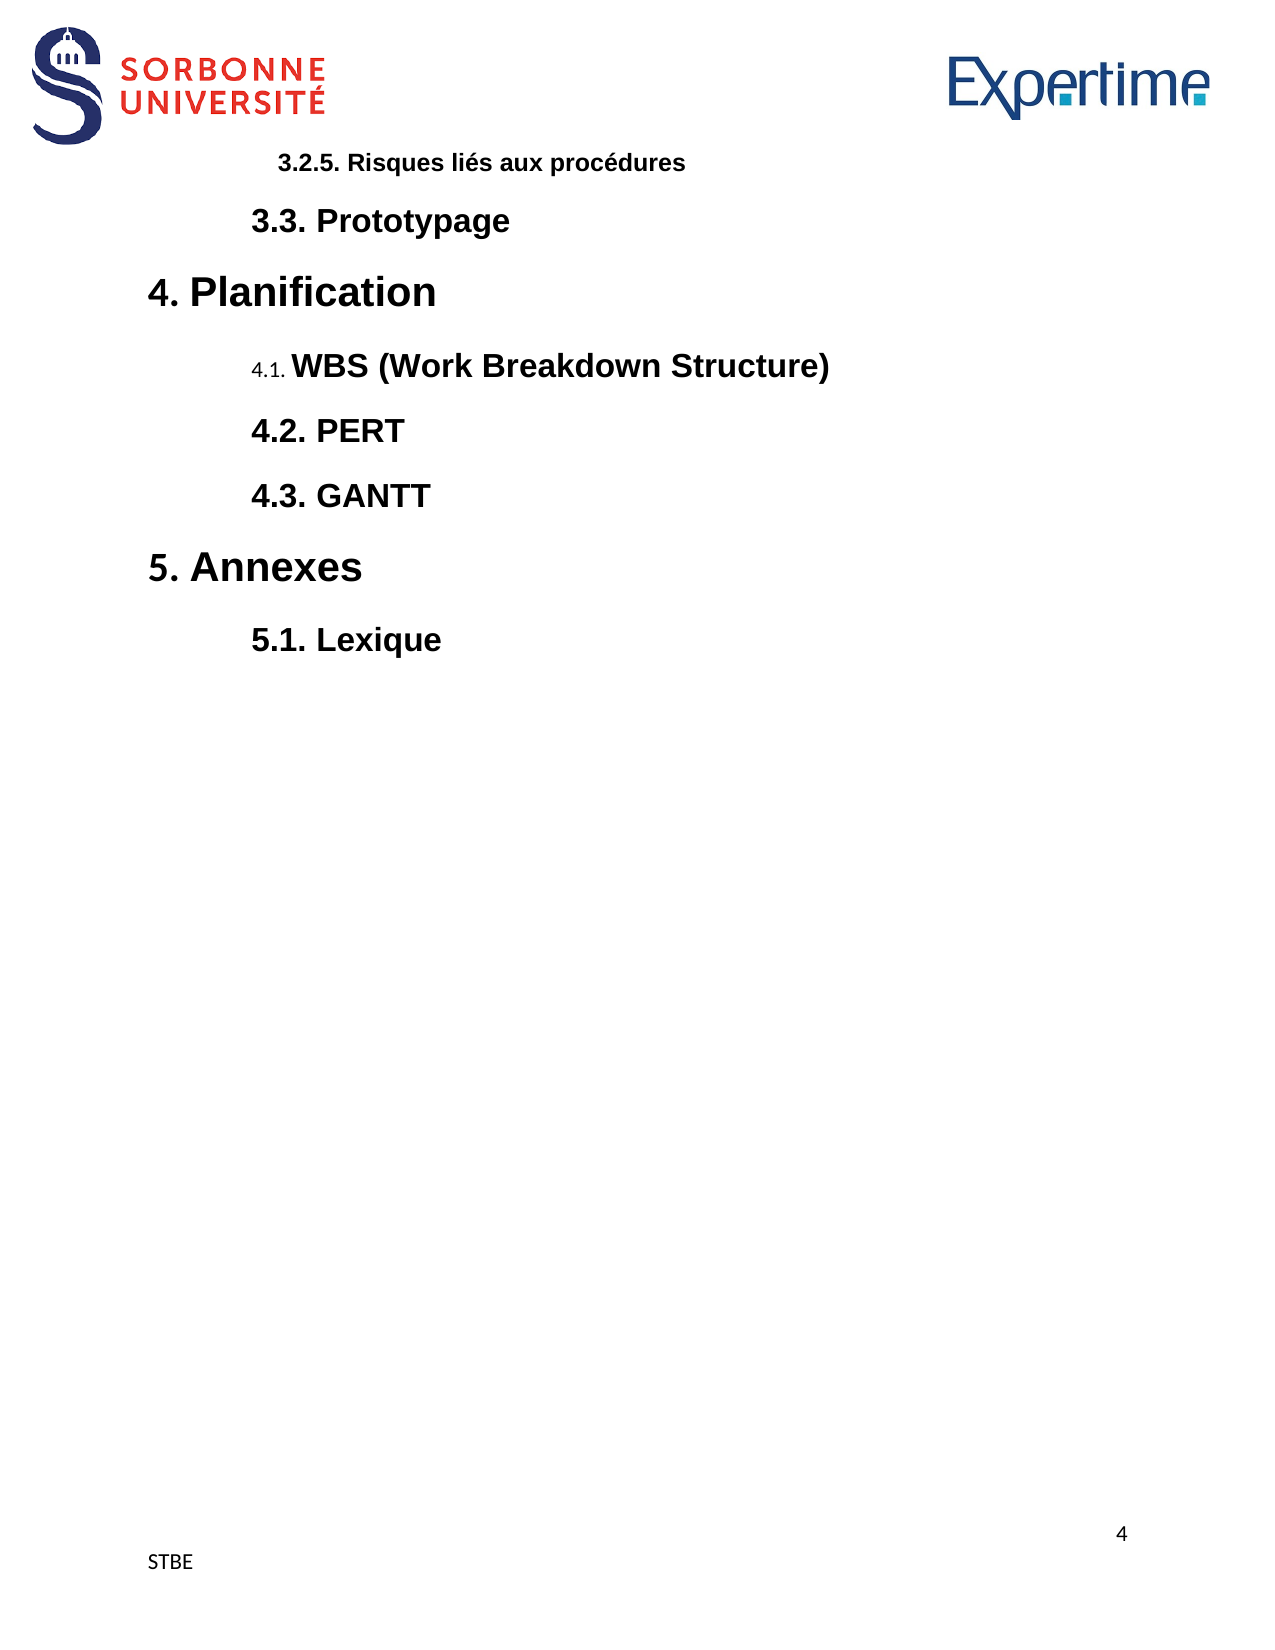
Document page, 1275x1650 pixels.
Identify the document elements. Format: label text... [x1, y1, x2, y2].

picture [31, 26, 325, 145]
list WBS (Work Breakdown Structure) [251, 346, 1127, 384]
list Risques liés aux procédures [278, 148, 1127, 176]
picture [945, 52, 1210, 120]
list Prototypage [251, 201, 1127, 240]
list Lexique [251, 620, 1127, 658]
list PERT [251, 411, 1127, 449]
list Annexes [148, 541, 1127, 592]
list GANTT [251, 476, 1127, 514]
list Planification [148, 266, 1127, 317]
